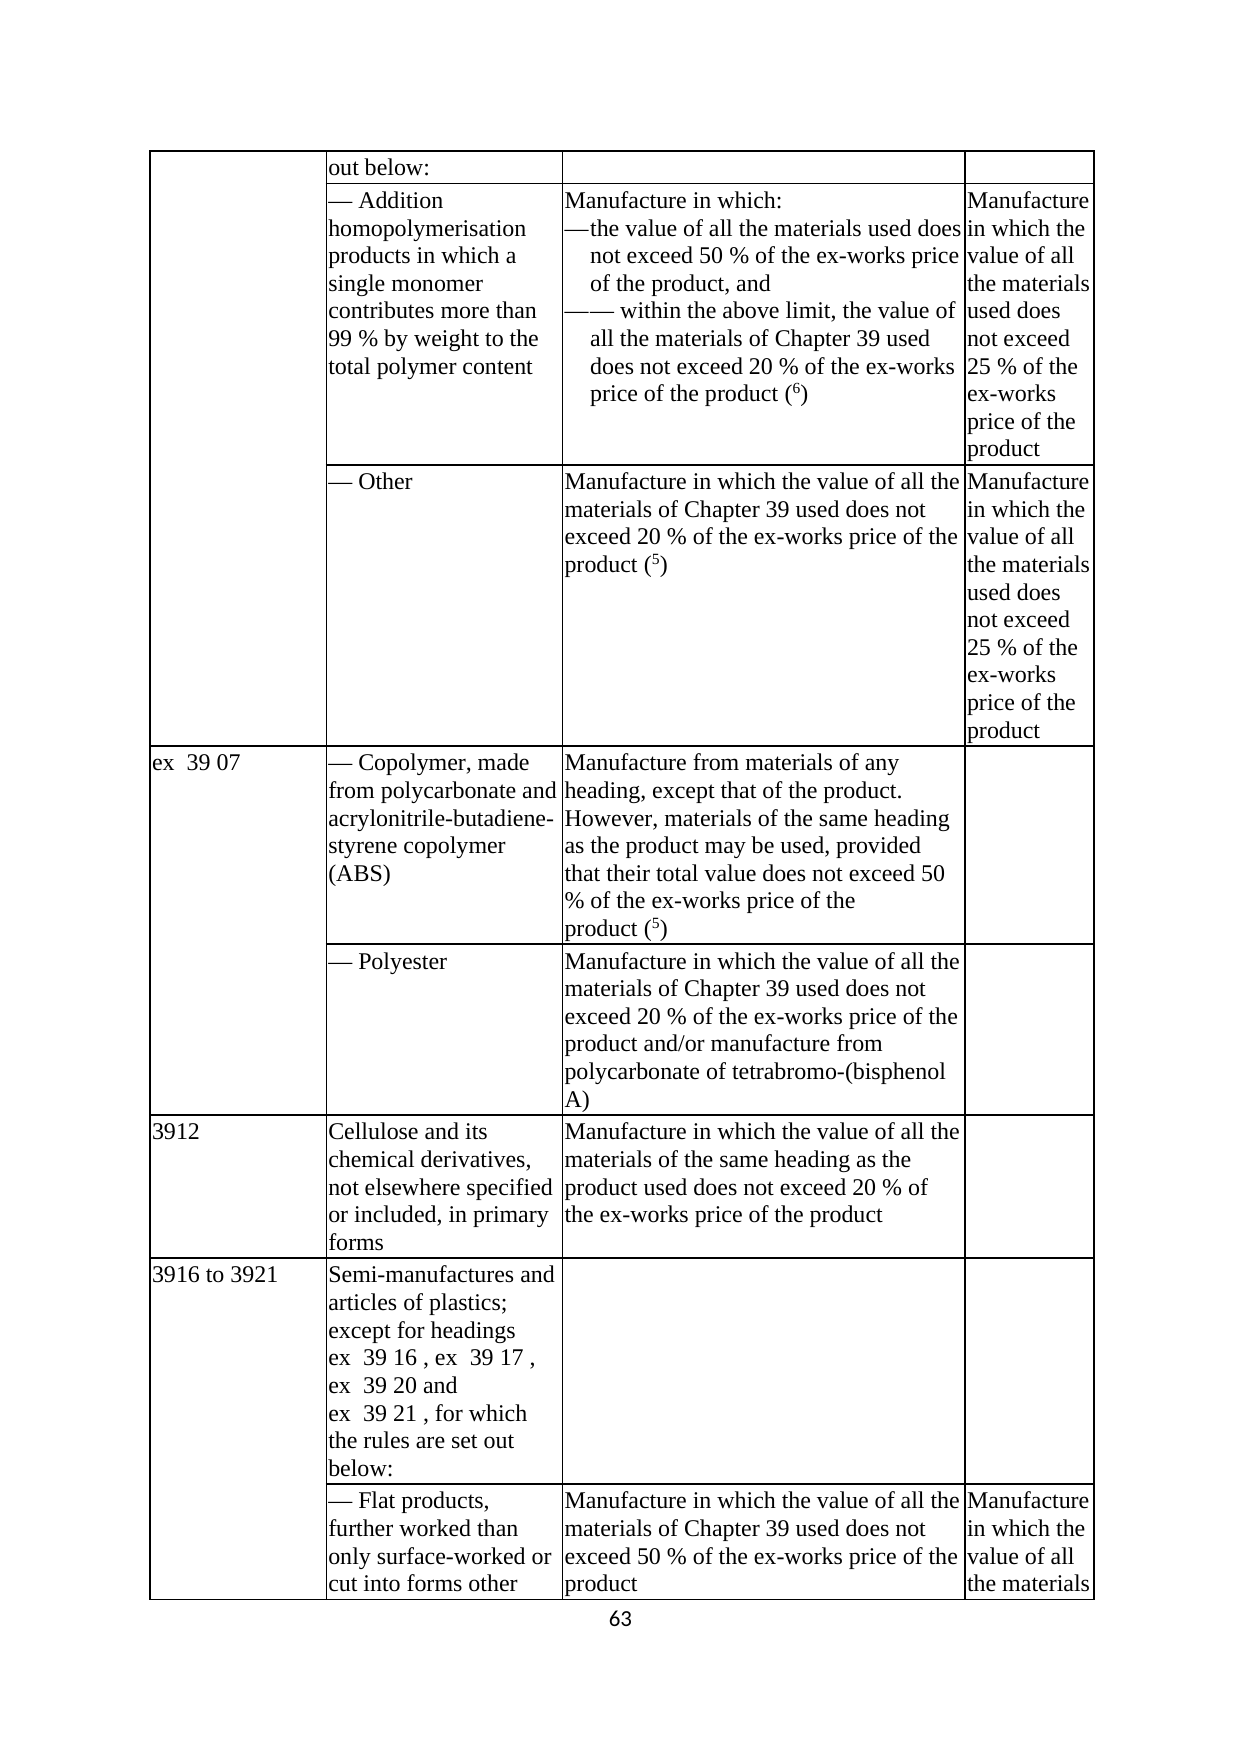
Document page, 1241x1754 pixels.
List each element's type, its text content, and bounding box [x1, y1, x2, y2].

table_cell [151, 152, 326, 745]
table_cell Semi-manufactures and articles of plastics; except for headings ex 39 16 , ex 39 17 , ex 39 20 and ex 39 21 , for which the rules are set out below: [327, 1259, 562, 1483]
table_cell [563, 1259, 964, 1483]
table_cell [966, 1116, 1093, 1257]
table_cell Manufacture in which the value of all the materials used does not exceed 25 % of the ex-works price of the product [966, 184, 1093, 464]
table_header — [564, 214, 590, 296]
table_cell Manufacture from materials of any heading, except that of the product. However, materials of the same heading as the product may be used, provided that their total value does not exceed 50 % of the ex-works price of the product (5) [563, 747, 964, 943]
table_cell Manufacture in which the value of all the materials of Chapter 39 used does not exceed 20 % of the ex-works price of the product and/or manufacture from polycarbonate of tetrabromo-(bisphenol A) [563, 945, 964, 1114]
table_cell [966, 945, 1093, 1114]
table_cell Manufacture in which the value of all the materials [966, 1485, 1093, 1599]
table_cell ex 39 07 [151, 747, 326, 1114]
table_cell 3916 to 3921 [151, 1259, 326, 1599]
table_cell — Polyester [327, 945, 562, 1114]
table_cell [966, 152, 1093, 183]
table_cell Manufacture in which: [563, 184, 964, 464]
table_cell — [564, 296, 590, 407]
table_cell Cellulose and its chemical derivatives, not elsewhere specified or included, in primary forms [327, 1116, 562, 1257]
table_cell 3912 [151, 1116, 326, 1257]
table_header the value of all the materials used does not exceed 50 % of the ex-works price of the product, and [590, 214, 963, 296]
table_cell — Copolymer, made from polycarbonate and acrylonitrile-butadiene-styrene copolymer (ABS) [327, 747, 562, 943]
table_cell Manufacture in which the value of all the materials of the same heading as the product used does not exceed 20 % of the ex-works price of the product [563, 1116, 964, 1257]
table_cell Manufacture in which the value of all the materials of Chapter 39 used does not exceed 50 % of the ex-works price of the product [563, 1485, 964, 1599]
table_cell out below: [327, 152, 562, 183]
table_cell — Flat products, further worked than only surface-worked or cut into forms other [327, 1485, 562, 1599]
table_cell — Addition homopolymerisation products in which a single monomer contributes more than 99 % by weight to the total polymer content [327, 184, 562, 464]
table_cell — within the above limit, the value of all the materials of Chapter 39 used does not exceed 20 % of the ex-works price of the product () [590, 296, 963, 407]
table_cell Manufacture in which the value of all the materials of Chapter 39 used does not exceed 20 % of the ex-works price of the product (5) [563, 466, 964, 745]
table_cell [966, 747, 1093, 943]
table_cell Manufacture in which the value of all the materials used does not exceed 25 % of the ex-works price of the product [966, 466, 1093, 745]
table_cell [563, 152, 964, 183]
table_cell — Other [327, 466, 562, 745]
table_cell [966, 1259, 1093, 1483]
